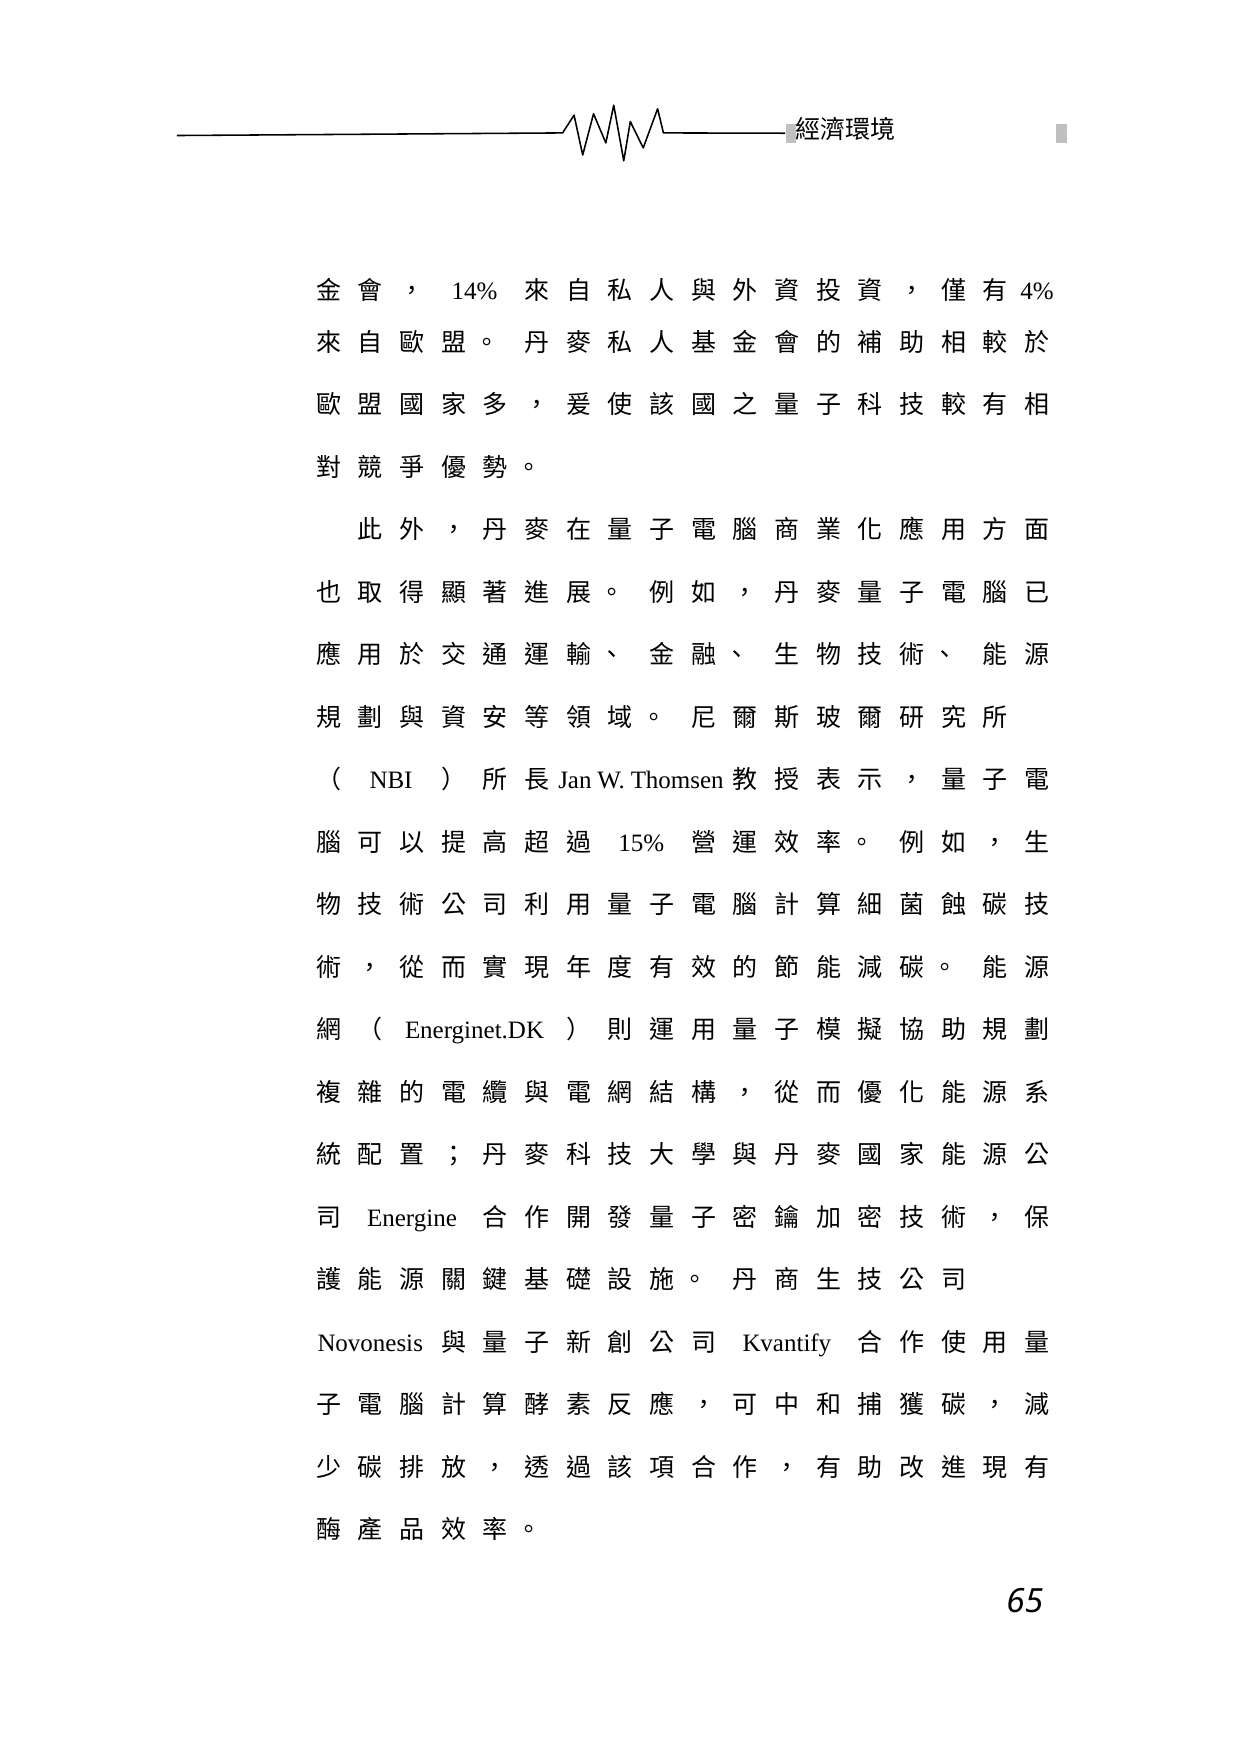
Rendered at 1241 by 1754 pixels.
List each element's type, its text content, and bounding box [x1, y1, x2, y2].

text 此外，丹麥在量子電腦商業化應用方面也取得顯著進展。例如，丹麥量子電腦已應用於交通運輸、金融、生物技術、能源規劃與資安等領域。尼爾斯玻爾研究所（NBI）所長Jan W. Thomsen教授表示，量子電腦可以提高超過15%營運效率。例如，生物技術公司利用量子電腦計算細菌蝕碳技術，從而實現年度有效的節能減碳。能源網（Energinet.DK）則運用量子模擬協助規劃複雜的電纜與電網結構，從而優化能源系統配置；丹麥科技大學與丹麥國家能源公司Energine合作開發量子密鑰加密技術，保護能源關鍵基礎設施。丹商生技公司Novonesis與量子新創公司Kvantify合作使用量子電腦計算酵素反應，可中和捕獲碳，減少碳排放，透過該項合作，有助改進現有酶產品效率。 [281, 486, 1058, 1549]
text 金會，14%來自私人與外資投資，僅有4%來自歐盟。丹麥私人基金會的補助相較於歐盟國家多，爰使該國之量子科技較有相對競爭優勢。 [281, 236, 1058, 486]
